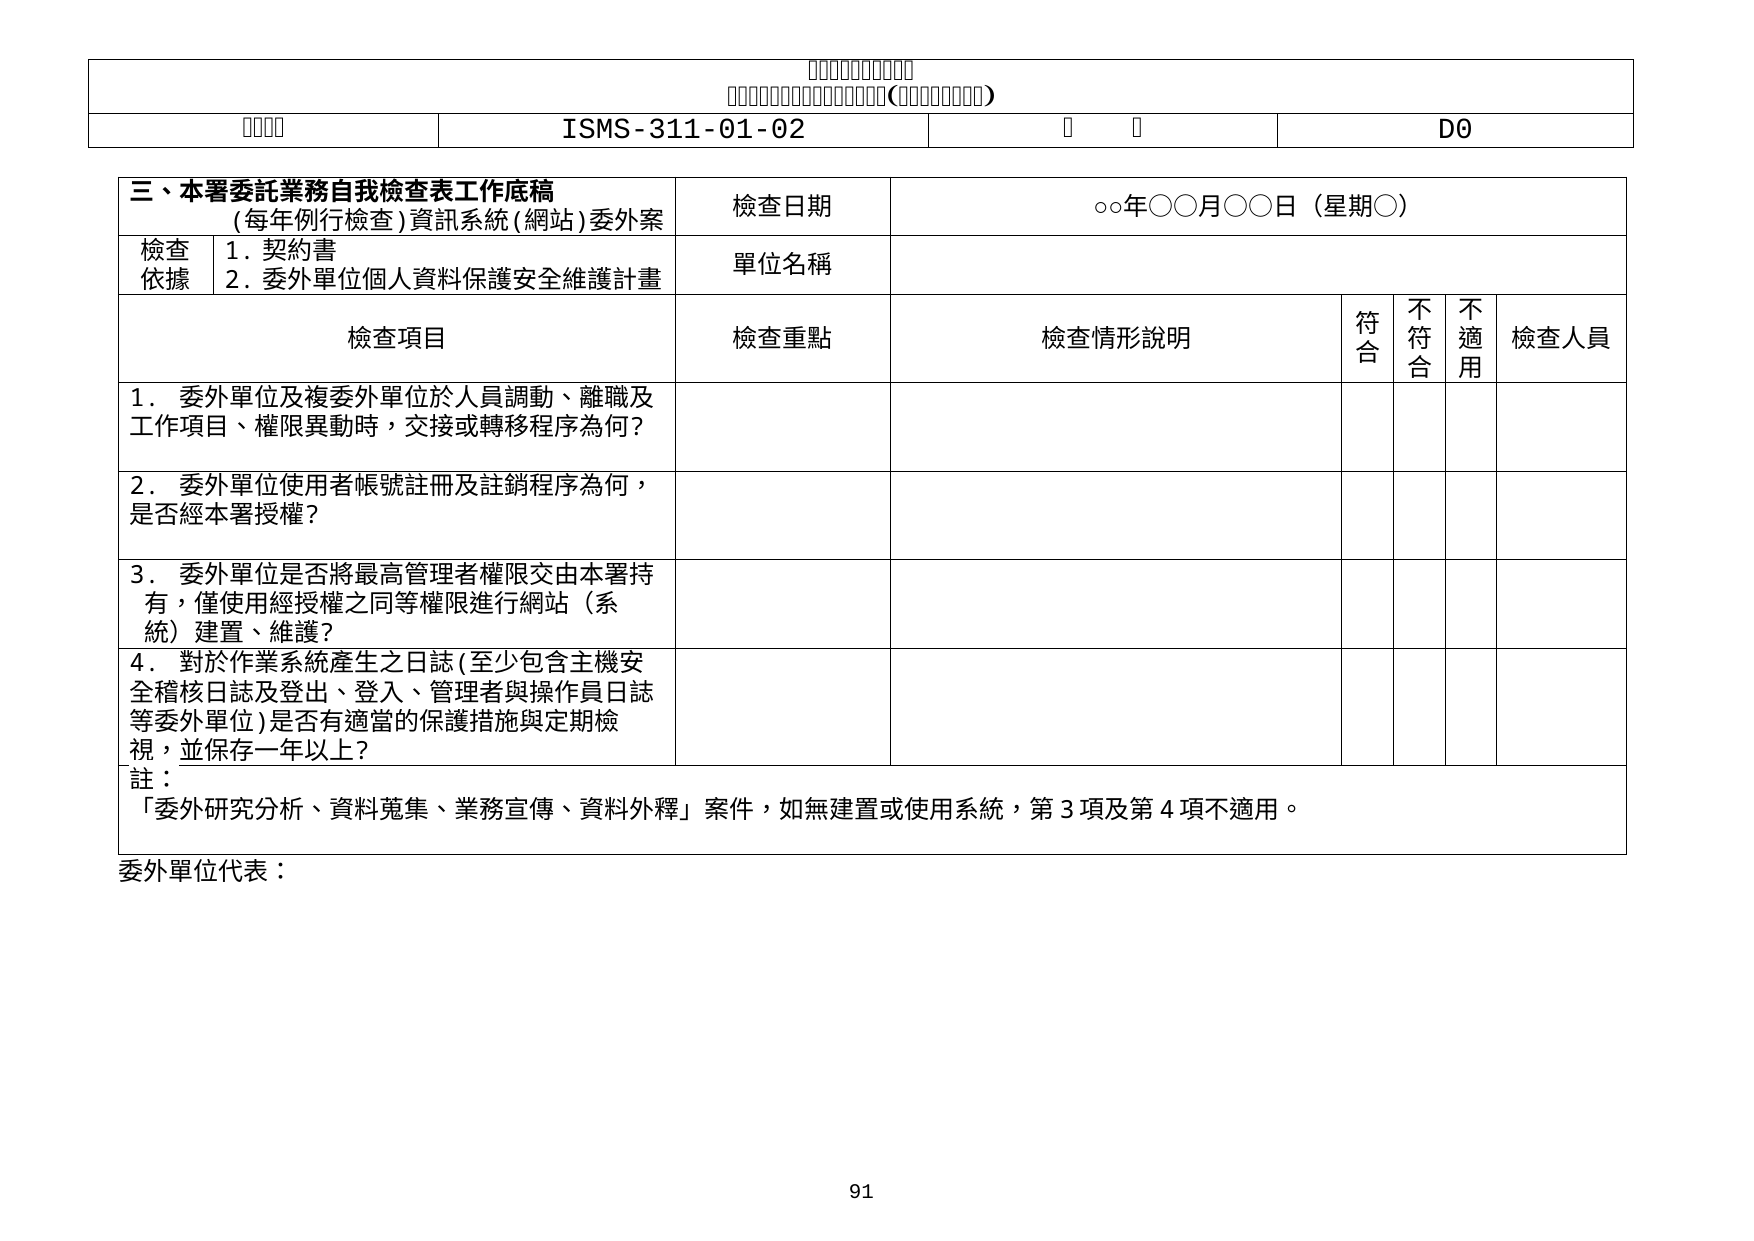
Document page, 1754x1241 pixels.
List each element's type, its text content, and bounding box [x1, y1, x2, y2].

table_cell [1497, 560, 1626, 648]
table_cell [1394, 472, 1445, 559]
table_cell [891, 236, 1626, 294]
table_cell 1. 委外單位及複委外單位於人員調動、離職及工作項目、權限異動時，交接或轉移程序為何? [119, 383, 675, 471]
table_cell 檢查人員 [1497, 295, 1626, 382]
table_cell [891, 560, 1341, 648]
table_cell [1497, 383, 1626, 471]
table_cell 2. 委外單位使用者帳號註冊及註銷程序為何，是否經本署授權? [119, 472, 675, 559]
table_cell [891, 649, 1341, 765]
table_cell [891, 472, 1341, 559]
table_cell 檢查項目 [119, 295, 675, 382]
table_header ○○年○○月○○日（星期○） [891, 178, 1626, 235]
table_cell [1446, 383, 1496, 471]
table_cell 不適用 [1446, 295, 1496, 382]
table_cell [1497, 649, 1626, 765]
table_cell 檢查情形說明 [891, 295, 1341, 382]
table_cell [1446, 649, 1496, 765]
table_cell 契約書 委外單位個人資料保護安全維護計畫 [214, 236, 675, 294]
table_cell [1446, 560, 1496, 648]
table_cell [1394, 649, 1445, 765]
table_cell [1342, 383, 1393, 471]
table_cell [1394, 383, 1445, 471]
table_cell [676, 472, 890, 559]
table_cell 不符合 [1394, 295, 1445, 382]
table_cell 4. 對於作業系統產生之日誌(至少包含主機安全稽核日誌及登出、登入、管理者與操作員日誌等委外單位)是否有適當的保護措施與定期檢視，並保存一年以上? [119, 649, 675, 765]
table_cell 檢查依據 [119, 236, 213, 294]
table_cell 註： 「委外研究分析、資料蒐集、業務宣傳、資料外釋」案件，如無建置或使用系統，第3項及第4項不適用。 [119, 766, 1626, 854]
table_cell [891, 383, 1341, 471]
table_cell 符合 [1342, 295, 1393, 382]
table_cell 3. 委外單位是否將最高管理者權限交由本署持有，僅使用經授權之同等權限進行網站（系統）建置、維護? [119, 560, 675, 648]
table_header 檢查日期 [676, 178, 890, 235]
table_cell [676, 560, 890, 648]
table_cell [676, 649, 890, 765]
table_cell [1394, 560, 1445, 648]
table_cell 單位名稱 [676, 236, 890, 294]
table_cell [1342, 649, 1393, 765]
text 委外單位代表： [118, 855, 1616, 887]
table_cell [676, 383, 890, 471]
table_cell [1497, 472, 1626, 559]
table_cell [1342, 560, 1393, 648]
table_cell [1342, 472, 1393, 559]
table_cell 檢查重點 [676, 295, 890, 382]
table_cell [1446, 472, 1496, 559]
table_header 三、本署委託業務自我檢查表工作底稿 (每年例行檢查)資訊系統(網站)委外案 [119, 178, 675, 235]
